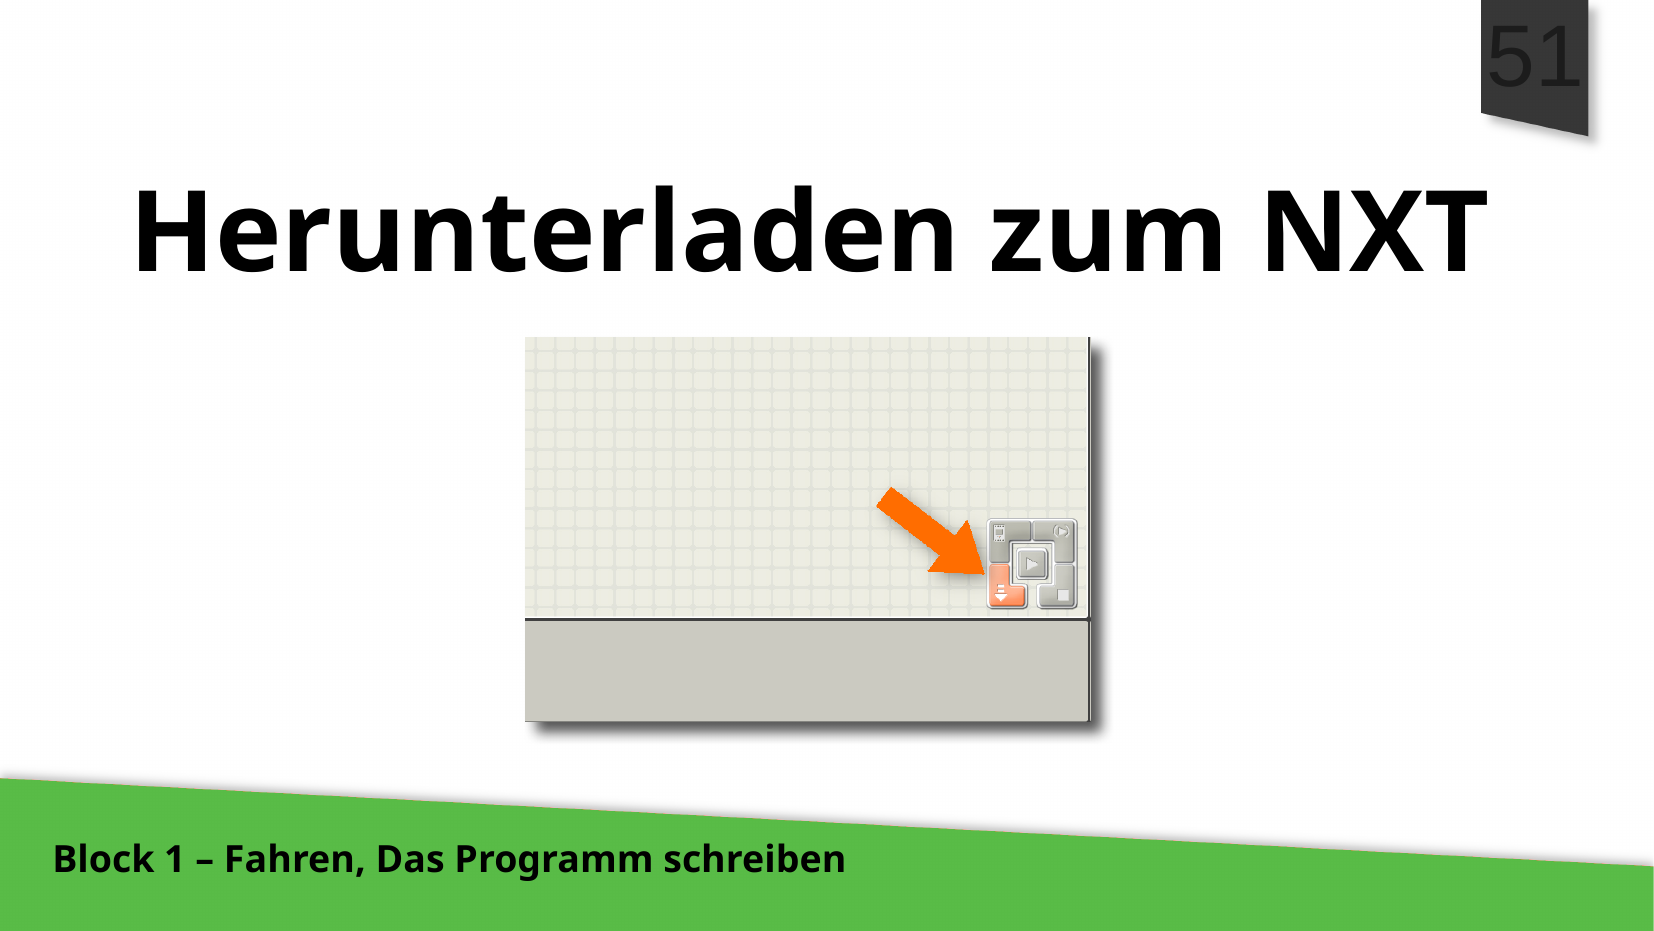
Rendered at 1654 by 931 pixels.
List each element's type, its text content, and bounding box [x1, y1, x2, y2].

text_box [923, 0, 1599, 141]
picture [0, 0, 1654, 931]
text_box Block 1 – Fahren, Das Programm schreiben [37, 825, 863, 901]
title Herunterladen zum NXT [120, 150, 1501, 306]
